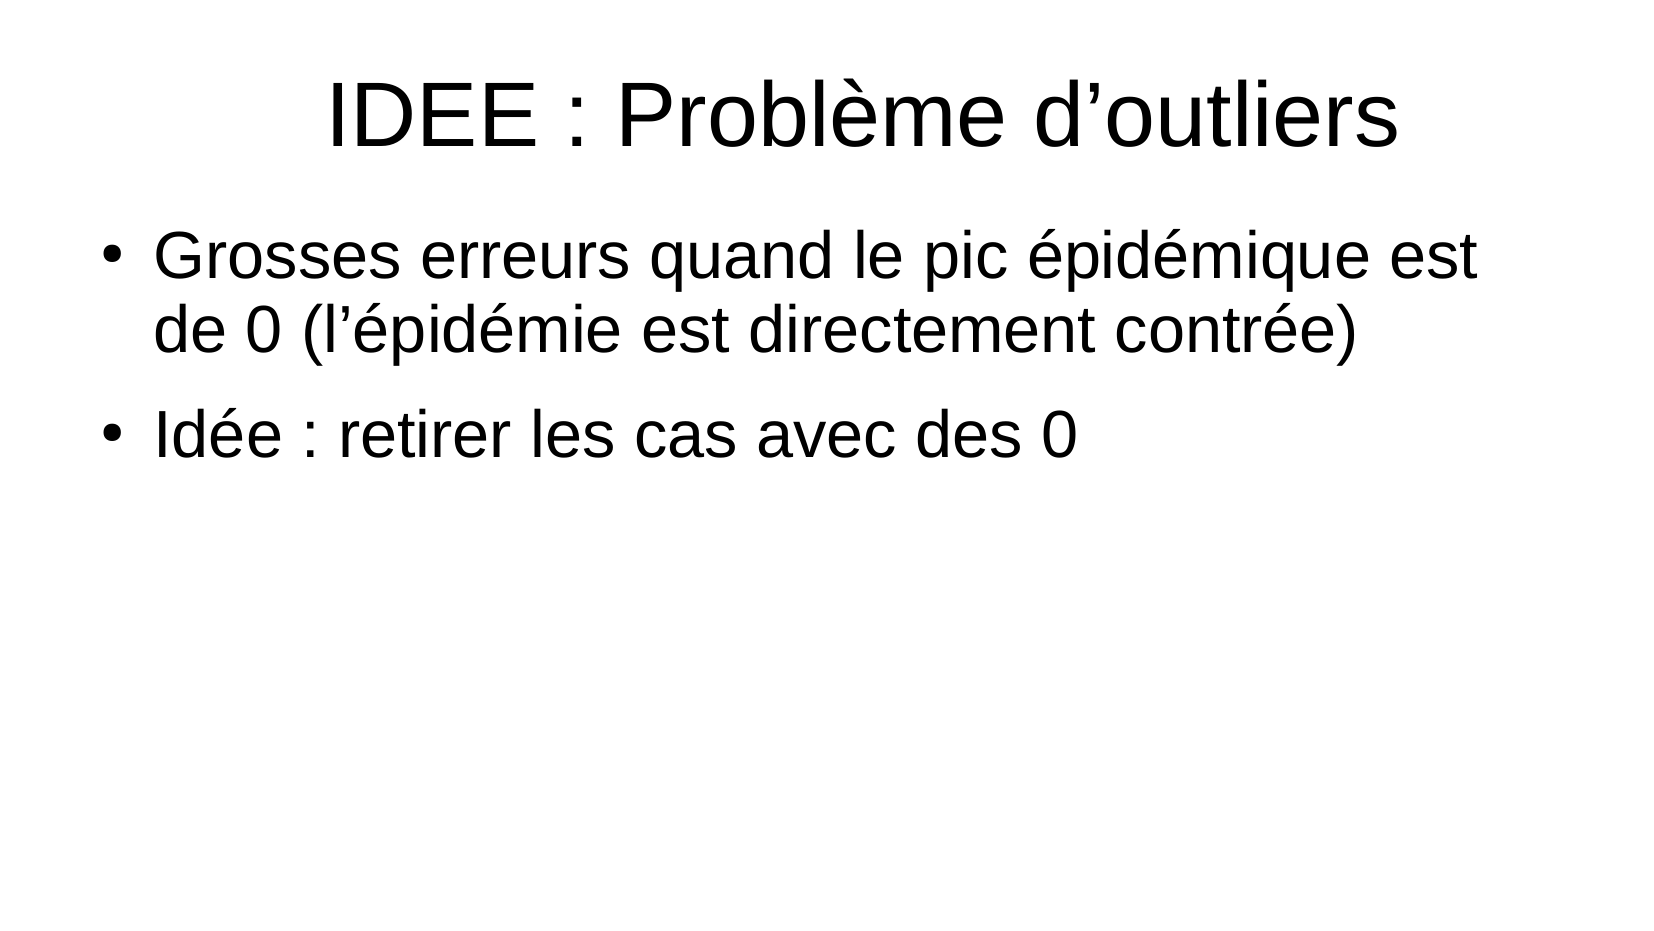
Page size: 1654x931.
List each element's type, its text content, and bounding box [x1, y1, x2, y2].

title IDEE : Problème d’outliers [82, 37, 1571, 193]
list Grosses erreurs quand le pic épidémique est de 0 (l’épidémie est directement contrée) Idée : retirer les cas avec des 0 [82, 217, 1571, 758]
